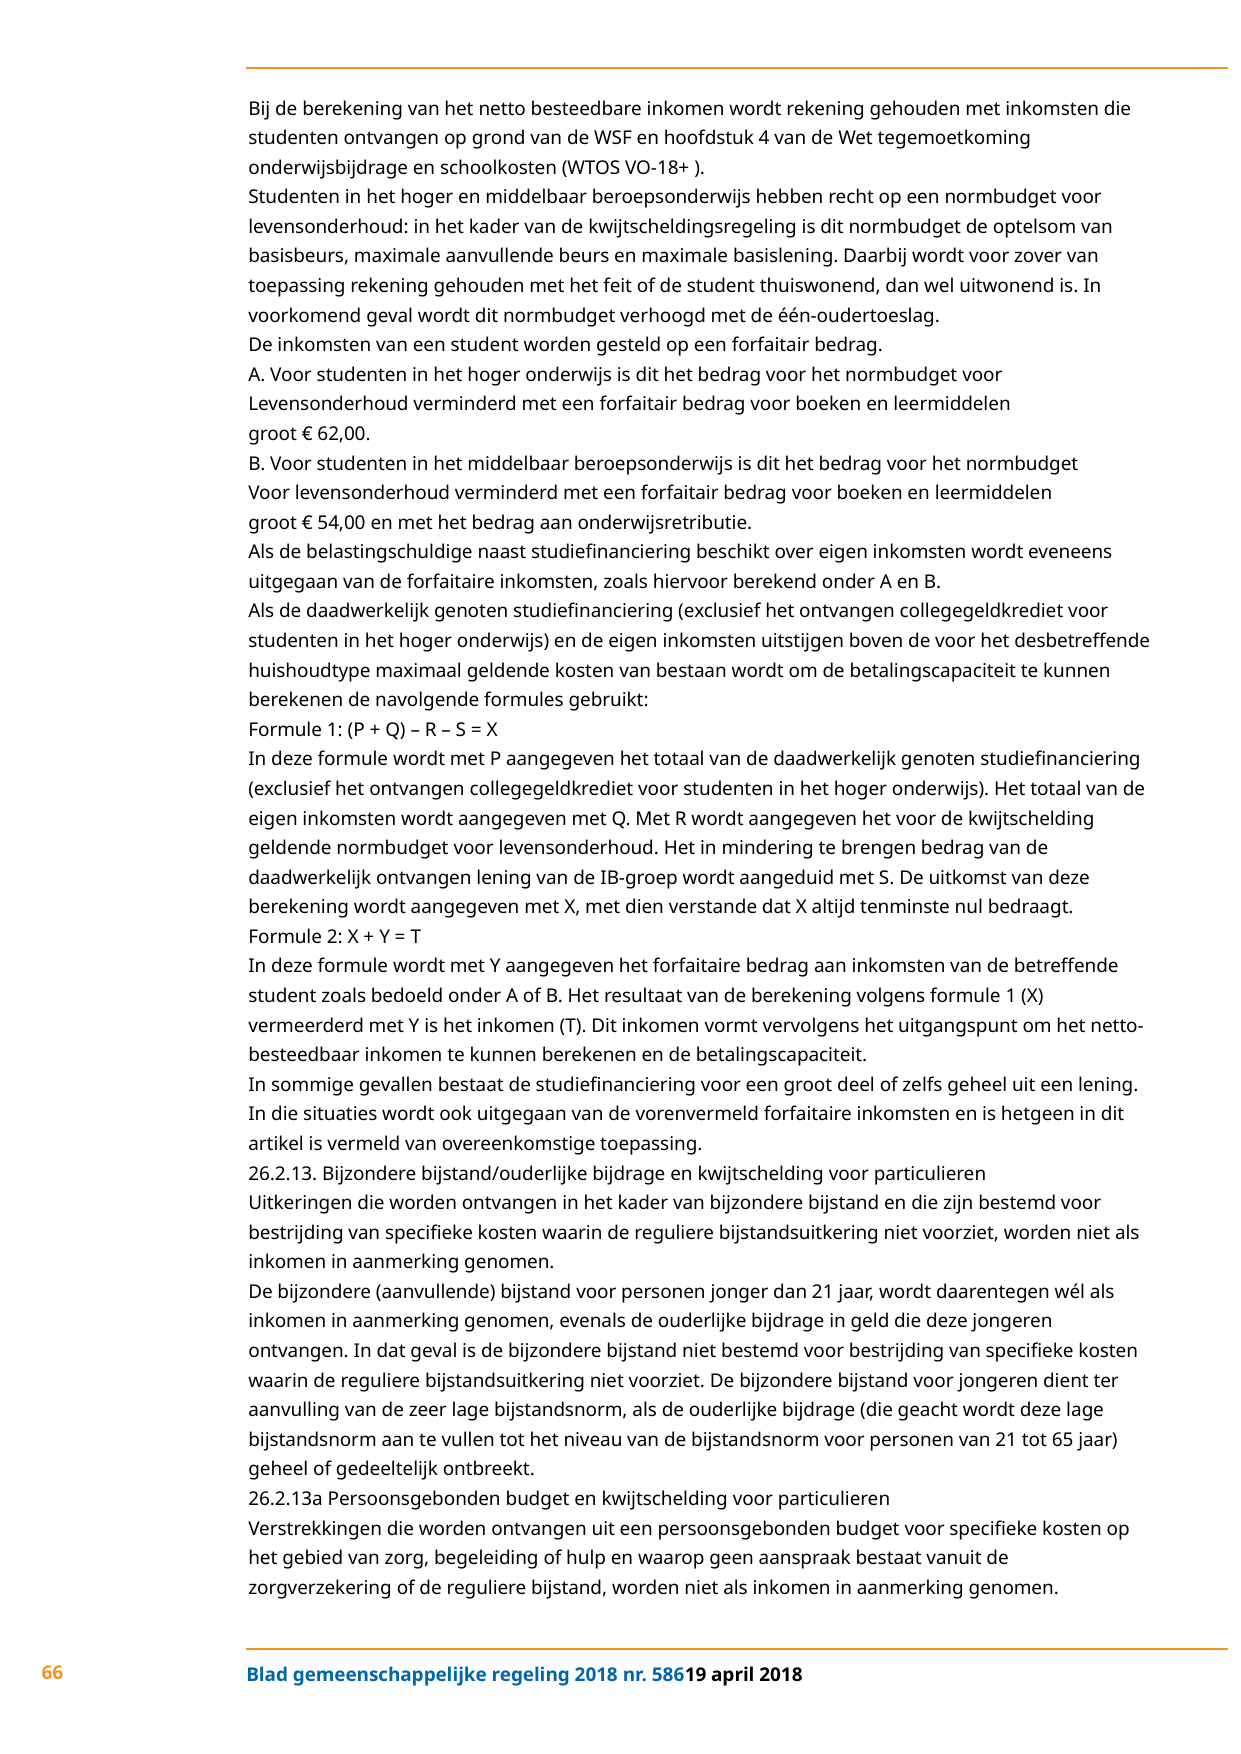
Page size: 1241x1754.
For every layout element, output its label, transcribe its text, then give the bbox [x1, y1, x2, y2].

text groot € 62,00. [248, 420, 1152, 446]
text De bijzondere (aanvullende) bijstand voor personen jonger dan 21 jaar, wordt daarentegen wél als inkomen in aanmerking genomen, evenals de ouderlijke bijdrage in geld die deze jongeren ontvangen. In dat geval is de bijzondere bijstand niet bestemd voor bestrijding van specifieke kosten waarin de reguliere bijstandsuitkering niet voorziet. De bijzondere bijstand voor jongeren dient ter aanvulling van de zeer lage bijstandsnorm, als de ouderlijke bijdrage (die geacht wordt deze lage bijstandsnorm aan te vullen tot het niveau van de bijstandsnorm voor personen van 21 tot 65 jaar) geheel of gedeeltelijk ontbreekt. [248, 1278, 1152, 1481]
text Bij de berekening van het netto besteedbare inkomen wordt rekening gehouden met inkomsten die studenten ontvangen op grond van de WSF en hoofdstuk 4 van de Wet tegemoetkoming onderwijsbijdrage en schoolkosten (WTOS VO-18+ ). [248, 95, 1152, 180]
text In deze formule wordt met Y aangegeven het forfaitaire bedrag aan inkomsten van de betreffende student zoals bedoeld onder A of B. Het resultaat van de berekening volgens formule 1 (X) vermeerderd met Y is het inkomen (T). Dit inkomen vormt vervolgens het uitgangspunt om het netto-besteedbaar inkomen te kunnen berekenen en de betalingscapaciteit. [248, 953, 1152, 1067]
text Uitkeringen die worden ontvangen in het kader van bijzondere bijstand en die zijn bestemd voor bestrijding van specifieke kosten waarin de reguliere bijstandsuitkering niet voorziet, worden niet als inkomen in aanmerking genomen. [248, 1189, 1152, 1274]
text A. Voor studenten in het hoger onderwijs is dit het bedrag voor het normbudget voor [248, 361, 1152, 387]
text Studenten in het hoger en middelbaar beroepsonderwijs hebben recht op een normbudget voor levensonderhoud: in het kader van de kwijtscheldingsregeling is dit normbudget de optelsom van basisbeurs, maximale aanvullende beurs en maximale basislening. Daarbij wordt voor zover van toepassing rekening gehouden met het feit of de student thuiswonend, dan wel uitwonend is. In voorkomend geval wordt dit normbudget verhoogd met de één-oudertoeslag. [248, 183, 1152, 328]
text Formule 2: X + Y = T [248, 923, 1152, 949]
text 26.2.13. Bijzondere bijstand/ouderlijke bijdrage en kwijtschelding voor particulieren [248, 1160, 1152, 1186]
text In sommige gevallen bestaat de studiefinanciering voor een groot deel of zelfs geheel uit een lening. In die situaties wordt ook uitgegaan van de vorenvermeld forfaitaire inkomsten en is hetgeen in dit artikel is vermeld van overeenkomstige toepassing. [248, 1071, 1152, 1156]
text Formule 1: (P + Q) – R – S = X [248, 716, 1152, 742]
text Levensonderhoud verminderd met een forfaitair bedrag voor boeken en leermiddelen [248, 391, 1152, 416]
text In deze formule wordt met P aangegeven het totaal van de daadwerkelijk genoten studiefinanciering (exclusief het ontvangen collegegeldkrediet voor studenten in het hoger onderwijs). Het totaal van de eigen inkomsten wordt aangegeven met Q. Met R wordt aangegeven het voor de kwijtschelding geldende normbudget voor levensonderhoud. Het in mindering te brengen bedrag van de daadwerkelijk ontvangen lening van de IB-groep wordt aangeduid met S. De uitkomst van deze berekening wordt aangegeven met X, met dien verstande dat X altijd tenminste nul bedraagt. [248, 746, 1152, 919]
text B. Voor studenten in het middelbaar beroepsonderwijs is dit het bedrag voor het normbudget [248, 450, 1152, 476]
picture [41, 47, 231, 172]
text groot € 54,00 en met het bedrag aan onderwijsretributie. [248, 509, 1152, 535]
text Als de belastingschuldige naast studiefinanciering beschikt over eigen inkomsten wordt eveneens uitgegaan van de forfaitaire inkomsten, zoals hiervoor berekend onder A en B. [248, 538, 1152, 594]
text Als de daadwerkelijk genoten studiefinanciering (exclusief het ontvangen collegegeldkrediet voor studenten in het hoger onderwijs) en de eigen inkomsten uitstijgen boven de voor het desbetreffende huishoudtype maximaal geldende kosten van bestaan wordt om de betalingscapaciteit te kunnen berekenen de navolgende formules gebruikt: [248, 598, 1152, 712]
text De inkomsten van een student worden gesteld op een forfaitair bedrag. [248, 331, 1152, 357]
text Verstrekkingen die worden ontvangen uit een persoonsgebonden budget voor specifieke kosten op het gebied van zorg, begeleiding of hulp en waarop geen aanspraak bestaat vanuit de zorgverzekering of de reguliere bijstand, worden niet als inkomen in aanmerking genomen. [248, 1515, 1152, 1600]
text Voor levensonderhoud verminderd met een forfaitair bedrag voor boeken en leermiddelen [248, 479, 1152, 505]
text 26.2.13a Persoonsgebonden budget en kwijtschelding voor particulieren [248, 1485, 1152, 1511]
